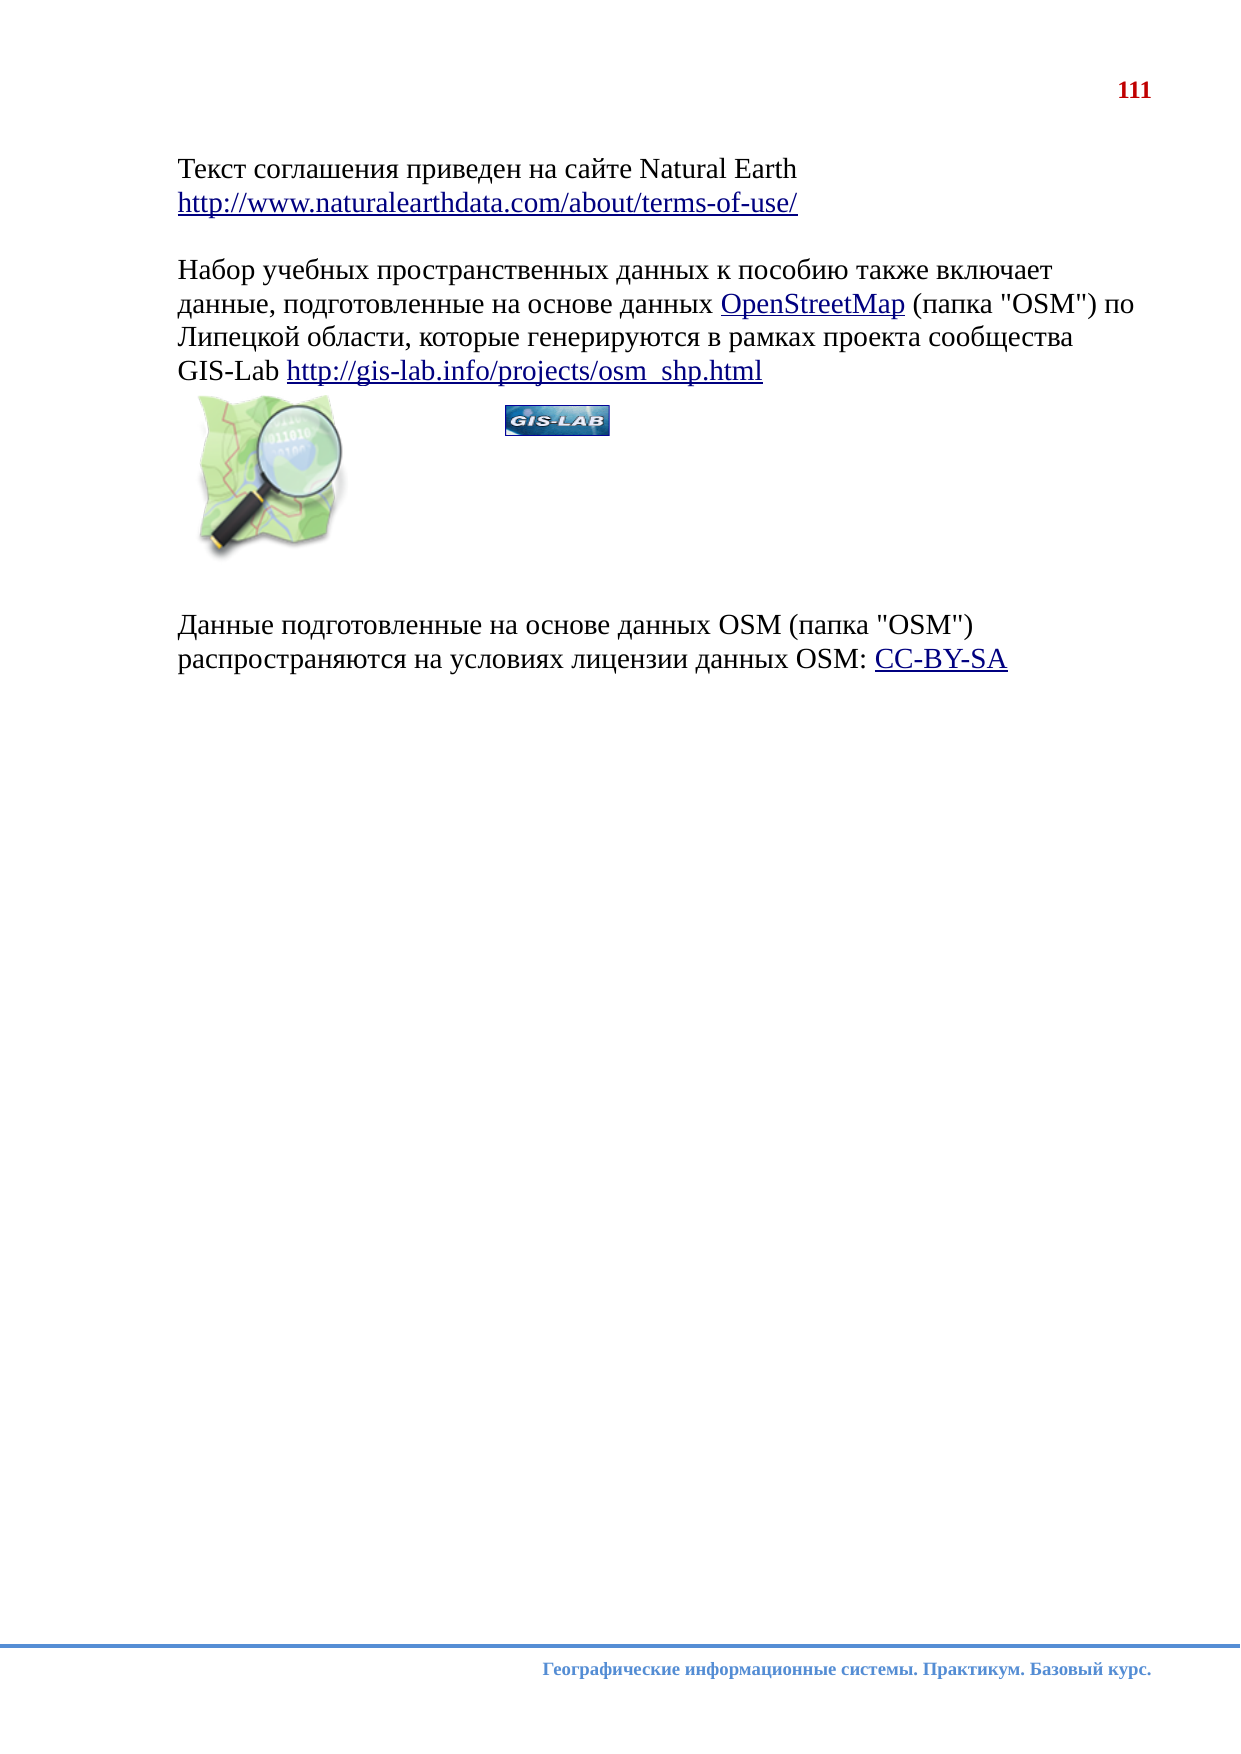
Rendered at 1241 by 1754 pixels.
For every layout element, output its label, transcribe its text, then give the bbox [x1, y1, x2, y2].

picture [505, 405, 610, 436]
text Набор учебных пространственных данных к пособию также включает данные, подготовленные на основе данных OpenStreetMap (папка "OSM") по Липецкой области, которые генерируются в рамках проекта сообщества GIS-Lab http://gis-lab.info/projects/osm_shp.html [177, 252, 1152, 386]
text Данные подготовленные на основе данных OSM (папка "OSM") распространяются на условиях лицензии данных OSM: CC-BY-SA [177, 607, 1152, 674]
text Текст соглашения приведен на сайте Natural Earth http://www.naturalearthdata.com/about/terms-of-use/ [177, 152, 1152, 219]
picture [193, 395, 349, 565]
